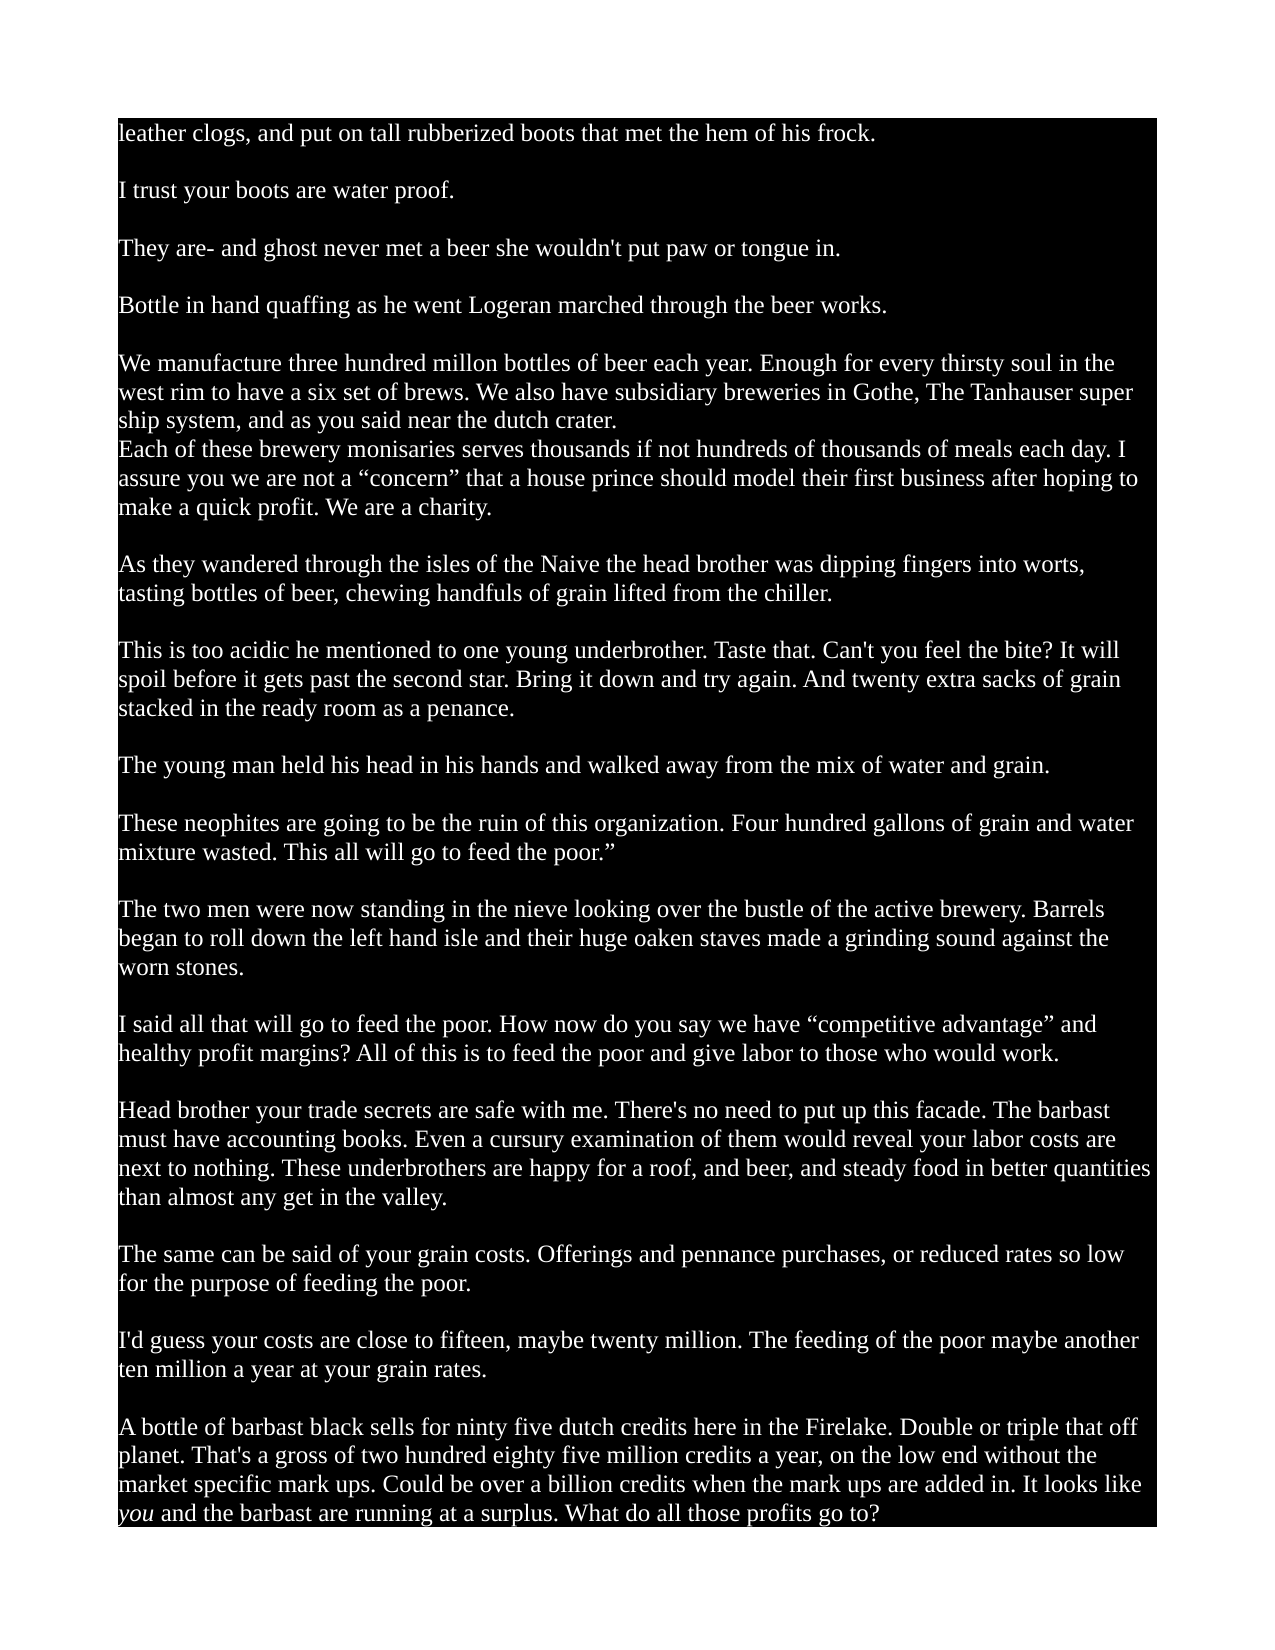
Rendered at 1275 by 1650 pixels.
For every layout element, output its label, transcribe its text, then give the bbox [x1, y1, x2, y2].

text leather clogs, and put on tall rubberized boots that met the hem of his frock. I trust your boots are water proof. They are- and ghost never met a beer she wouldn't put paw or tongue in. Bottle in hand quaffing as he went Logeran marched through the beer works. We manufacture three hundred millon bottles of beer each year. Enough for every thirsty soul in the west rim to have a six set of brews. We also have subsidiary breweries in Gothe, The Tanhauser super ship system, and as you said near the dutch crater. Each of these brewery monisaries serves thousands if not hundreds of thousands of meals each day. I assure you we are not a “concern” that a house prince should model their first business after hoping to make a quick profit. We are a charity. As they wandered through the isles of the Naive the head brother was dipping fingers into worts, tasting bottles of beer, chewing handfuls of grain lifted from the chiller. This is too acidic he mentioned to one young underbrother. Taste that. Can't you feel the bite? It will spoil before it gets past the second star. Bring it down and try again. And twenty extra sacks of grain stacked in the ready room as a penance. The young man held his head in his hands and walked away from the mix of water and grain. These neophites are going to be the ruin of this organization. Four hundred gallons of grain and water mixture wasted. This all will go to feed the poor.” The two men were now standing in the nieve looking over the bustle of the active brewery. Barrels began to roll down the left hand isle and their huge oaken staves made a grinding sound against the worn stones. [118, 118, 1157, 1009]
text A bottle of barbast black sells for ninty five dutch credits here in the Firelake. Double or triple that off planet. That's a gross of two hundred eighty five million credits a year, on the low end without the market specific mark ups. Could be over a billion credits when the mark ups are added in. It looks like you and the barbast are running at a surplus. What do all those profits go to? [118, 1412, 1157, 1527]
text I said all that will go to feed the poor. How now do you say we have “competitive advantage” and healthy profit margins? All of this is to feed the poor and give labor to those who would work. Head brother your trade secrets are safe with me. There's no need to put up this facade. The barbast must have accounting books. Even a cursury examination of them would reveal your labor costs are next to nothing. These underbrothers are happy for a roof, and beer, and steady food in better quantities than almost any get in the valley. The same can be said of your grain costs. Offerings and pennance purchases, or reduced rates so low for the purpose of feeding the poor. I'd guess your costs are close to fifteen, maybe twenty million. The feeding of the poor maybe another ten million a year at your grain rates. [118, 1009, 1157, 1383]
